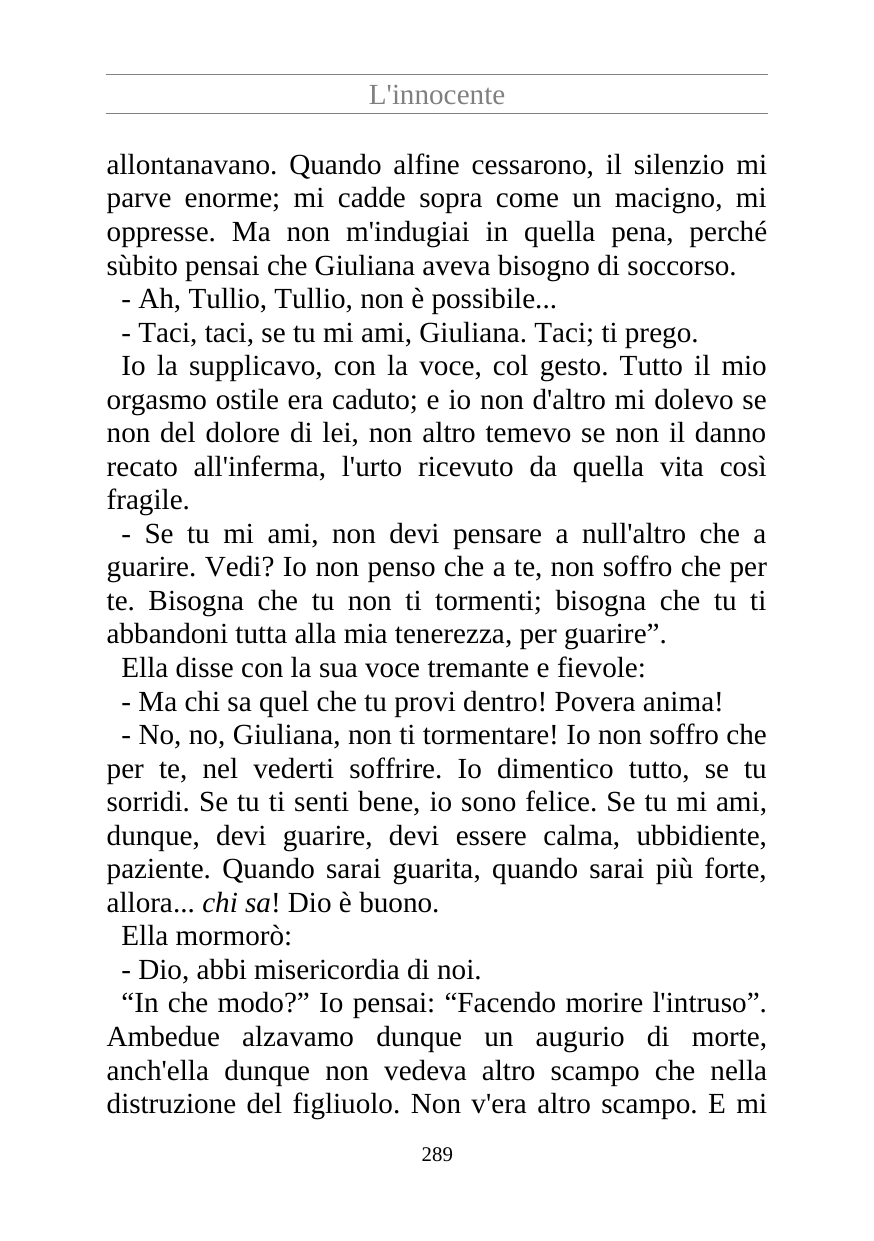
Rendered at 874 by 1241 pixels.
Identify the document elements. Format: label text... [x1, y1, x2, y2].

text allontanavano. Quando alfine cessarono, il silenzio mi parve enorme; mi cadde sopra come un macigno, mi oppresse. Ma non m'indugiai in quella pena, perché sùbito pensai che Giuliana aveva bisogno di soccorso. [106, 147, 768, 281]
text - Dio, abbi misericordia di noi. [106, 952, 768, 986]
text - Taci, taci, se tu mi ami, Giuliana. Taci; ti prego. [106, 315, 768, 348]
text - Ah, Tullio, Tullio, non è possibile... [106, 281, 768, 315]
text “In che modo?” Io pensai: “Facendo morire l'intruso”. Ambedue alzavamo dunque un augurio di morte, anch'ella dunque non vedeva altro scampo che nella distruzione del figliuolo. Non v'era altro scampo. E mi [106, 986, 768, 1120]
text - Se tu mi ami, non devi pensare a null'altro che a guarire. Vedi? Io non penso che a te, non soffro che per te. Bisogna che tu non ti tormenti; bisogna che tu ti abbandoni tutta alla mia tenerezza, per guarire”. [106, 516, 768, 650]
text Io la supplicavo, con la voce, col gesto. Tutto il mio orgasmo ostile era caduto; e io non d'altro mi dolevo se non del dolore di lei, non altro temevo se non il danno recato all'inferma, l'urto ricevuto da quella vita così fragile. [106, 348, 768, 516]
text - No, no, Giuliana, non ti tormentare! Io non soffro che per te, nel vederti soffrire. Io dimentico tutto, se tu sorridi. Se tu ti senti bene, io sono felice. Se tu mi ami, dunque, devi guarire, devi essere calma, ubbidiente, paziente. Quando sarai guarita, quando sarai più forte, allora... chi sa! Dio è buono. [106, 717, 768, 918]
text - Ma chi sa quel che tu provi dentro! Povera anima! [106, 684, 768, 717]
text Ella disse con la sua voce tremante e fievole: [106, 650, 768, 684]
text Ella mormorò: [106, 918, 768, 952]
